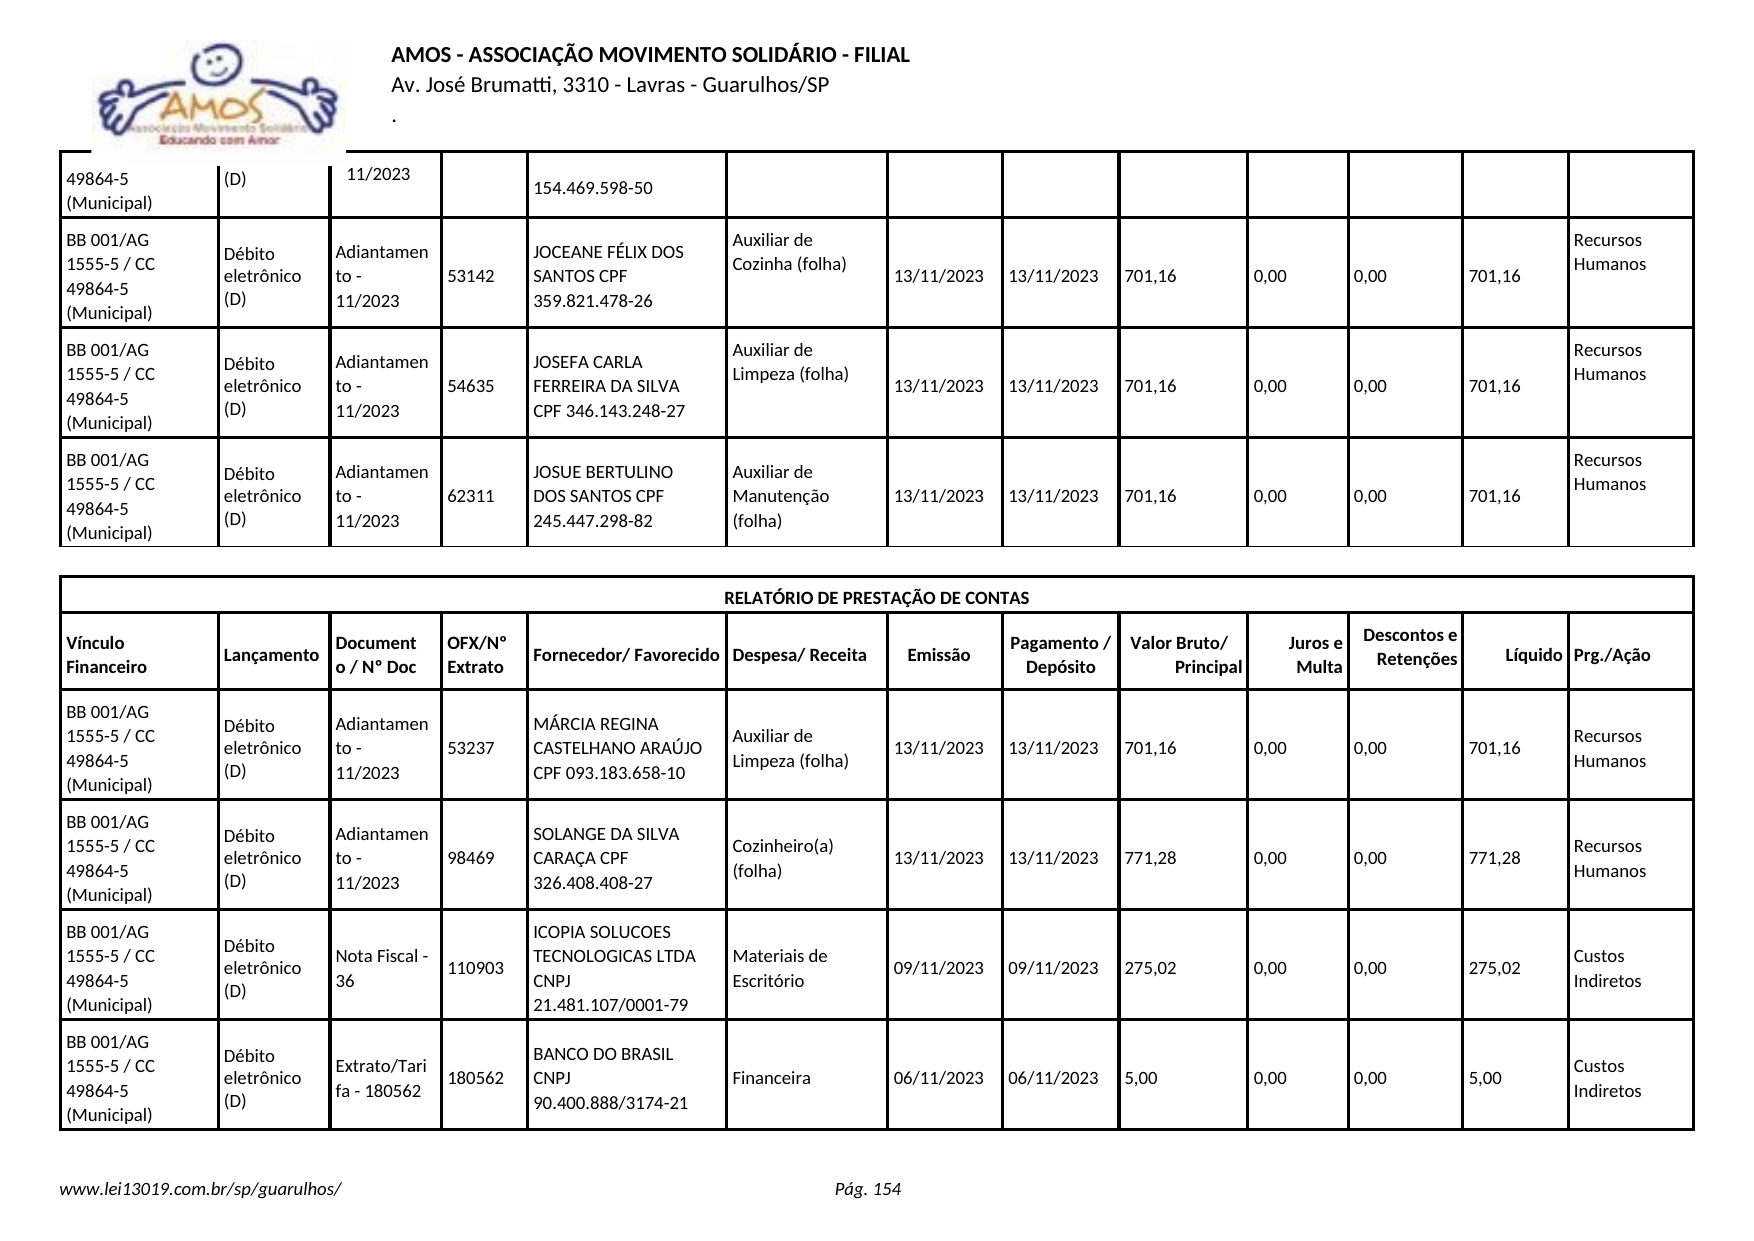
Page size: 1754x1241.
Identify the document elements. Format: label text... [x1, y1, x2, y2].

table_cell [889, 153, 1001, 216]
table_cell [1570, 153, 1692, 216]
table_cell Lançamento [220, 614, 328, 688]
table_cell 701,16 [1121, 219, 1246, 326]
table_cell 53142 [443, 219, 526, 326]
table_cell 62311 [443, 439, 526, 546]
table_cell 13/11/2023 [1004, 691, 1117, 798]
table_cell 180562 [443, 1021, 526, 1128]
table_cell BB 001/AG 1555-5 / CC 49864-5 (Municipal) [62, 801, 217, 908]
table_cell 771,28 [1121, 801, 1246, 908]
table_cell [1121, 153, 1246, 216]
table_cell Recursos Humanos [1570, 801, 1692, 908]
table_cell 0,00 [1249, 911, 1347, 1018]
table_cell 0,00 [1350, 329, 1461, 436]
table_cell Recursos Humanos [1570, 691, 1692, 798]
table_cell Extrato/Tari fa - 180562 [332, 1021, 440, 1128]
table_cell 701,16 [1121, 329, 1246, 436]
table_cell Prg./Ação [1570, 614, 1692, 688]
table_cell 98469 [443, 801, 526, 908]
table_cell 701,16 [1121, 439, 1246, 546]
table_cell Adiantamen to - 11/2023 [332, 219, 440, 326]
table_cell 54635 [443, 329, 526, 436]
table_cell 0,00 [1350, 219, 1461, 326]
table_cell JOSUE BERTULINO DOS SANTOS CPF 245.447.298-82 [529, 439, 725, 546]
table_cell JOCEANE FÉLIX DOS SANTOS CPF 359.821.478-26 [529, 219, 725, 326]
table_cell Custos Indiretos [1570, 911, 1692, 1018]
table_cell 0,00 [1350, 911, 1461, 1018]
table_cell 06/11/2023 [889, 1021, 1001, 1128]
table_cell BB 001/AG 1555-5 / CC 49864-5 (Municipal) [62, 1021, 217, 1128]
table_cell BB 001/AG 1555-5 / CC 49864-5 (Municipal) [62, 911, 217, 1018]
table_cell 0,00 [1350, 801, 1461, 908]
table_cell Financeira [728, 1021, 886, 1128]
table_cell ICOPIA SOLUCOES TECNOLOGICAS LTDA CNPJ 21.481.107/0001-79 [529, 911, 725, 1018]
table_cell MÁRCIA REGINA CASTELHANO ARAÚJO CPF 093.183.658-10 [529, 691, 725, 798]
table_header RELATÓRIO DE PRESTAÇÃO DE CONTAS [62, 578, 1692, 611]
table_cell 5,00 [1121, 1021, 1246, 1128]
table_cell 275,02 [1121, 911, 1246, 1018]
table_cell [1350, 153, 1461, 216]
table_cell 0,00 [1350, 691, 1461, 798]
table_cell [1249, 153, 1347, 216]
table_cell Despesa/ Receita [728, 614, 886, 688]
table_cell Cozinheiro(a) (folha) [728, 801, 886, 908]
table_cell Auxiliar de Manutenção (folha) [728, 439, 886, 546]
table_cell 49864-5 (Municipal) [62, 153, 217, 216]
table_cell 13/11/2023 [889, 219, 1001, 326]
table_cell Débito eletrônico (D) [220, 219, 328, 326]
table_cell Custos Indiretos [1570, 1021, 1692, 1128]
table_cell 13/11/2023 [1004, 219, 1117, 326]
table_cell 701,16 [1464, 329, 1567, 436]
table_cell 771,28 [1464, 801, 1567, 908]
table_cell Materiais de Escritório [728, 911, 886, 1018]
table_cell 13/11/2023 [889, 439, 1001, 546]
table_cell Auxiliar de Cozinha (folha) [728, 219, 886, 326]
table_cell 0,00 [1249, 439, 1347, 546]
table_cell Juros e Multa [1249, 614, 1347, 688]
table_cell 0,00 [1249, 801, 1347, 908]
table_cell 0,00 [1249, 329, 1347, 436]
table_cell Adiantamen to - 11/2023 [332, 329, 440, 436]
table_cell [443, 153, 526, 216]
table_cell Emissão [889, 614, 1001, 688]
table_cell [1464, 153, 1567, 216]
table_cell Auxiliar de Limpeza (folha) [728, 691, 886, 798]
table_cell OFX/Nº Extrato [443, 614, 526, 688]
table_cell 0,00 [1350, 1021, 1461, 1128]
table_cell SOLANGE DA SILVA CARAÇA CPF 326.408.408-27 [529, 801, 725, 908]
table_cell 0,00 [1249, 219, 1347, 326]
table_cell 275,02 [1464, 911, 1567, 1018]
table_cell Nota Fiscal - 36 [332, 911, 440, 1018]
table_cell Pagamento / Depósito [1004, 614, 1117, 688]
table_cell JOSEFA CARLA FERREIRA DA SILVA CPF 346.143.248-27 [529, 329, 725, 436]
table_cell - 11/2023 [332, 153, 440, 216]
table_cell BB 001/AG 1555-5 / CC 49864-5 (Municipal) [62, 329, 217, 436]
table_cell 13/11/2023 [1004, 329, 1117, 436]
table_cell BB 001/AG 1555-5 / CC 49864-5 (Municipal) [62, 691, 217, 798]
table_cell Vínculo Financeiro [62, 614, 217, 688]
table_cell 13/11/2023 [889, 801, 1001, 908]
table_cell Débito eletrônico (D) [220, 691, 328, 798]
table_cell 13/11/2023 [889, 329, 1001, 436]
table_cell Auxiliar de Limpeza (folha) [728, 329, 886, 436]
table_cell 13/11/2023 [1004, 801, 1117, 908]
table_cell Valor Bruto/ Principal [1121, 614, 1246, 688]
table_cell BB 001/AG 1555-5 / CC 49864-5 (Municipal) [62, 219, 217, 326]
table_cell [728, 153, 886, 216]
table_cell 09/11/2023 [1004, 911, 1117, 1018]
table_cell BANCO DO BRASIL CNPJ 90.400.888/3174-21 [529, 1021, 725, 1128]
table_cell Fornecedor/ Favorecido [529, 614, 725, 688]
table_cell [1004, 153, 1117, 216]
table_cell 110903 [443, 911, 526, 1018]
table_cell 701,16 [1121, 691, 1246, 798]
table_cell 06/11/2023 [1004, 1021, 1117, 1128]
table_cell 701,16 [1464, 691, 1567, 798]
table_cell Líquido [1464, 614, 1567, 688]
table_cell 0,00 [1249, 691, 1347, 798]
table_cell 09/11/2023 [889, 911, 1001, 1018]
table_cell Recursos Humanos [1570, 439, 1692, 546]
table_cell (D) [220, 166, 328, 216]
table_cell Document o / Nº Doc [332, 614, 440, 688]
table_cell Descontos e Retenções [1350, 614, 1461, 688]
table_cell Adiantamen to - 11/2023 [332, 439, 440, 546]
table_cell 0,00 [1249, 1021, 1347, 1128]
table_cell 701,16 [1464, 219, 1567, 326]
table_cell Recursos Humanos [1570, 329, 1692, 436]
table_cell Débito eletrônico (D) [220, 1021, 328, 1128]
table_cell Adiantamen to - 11/2023 [332, 691, 440, 798]
table_cell 13/11/2023 [889, 691, 1001, 798]
table_cell Débito eletrônico (D) [220, 439, 328, 546]
table_cell 53237 [443, 691, 526, 798]
table_cell 154.469.598-50 [529, 153, 725, 216]
table_cell Débito eletrônico (D) [220, 329, 328, 436]
table_cell BB 001/AG 1555-5 / CC 49864-5 (Municipal) [62, 439, 217, 546]
table_cell Recursos Humanos [1570, 219, 1692, 326]
table_cell 701,16 [1464, 439, 1567, 546]
table_cell 0,00 [1350, 439, 1461, 546]
table_cell Débito eletrônico (D) [220, 911, 328, 1018]
table_cell Adiantamen to - 11/2023 [332, 801, 440, 908]
table_cell 5,00 [1464, 1021, 1567, 1128]
table_cell Débito eletrônico (D) [220, 801, 328, 908]
table_cell 13/11/2023 [1004, 439, 1117, 546]
